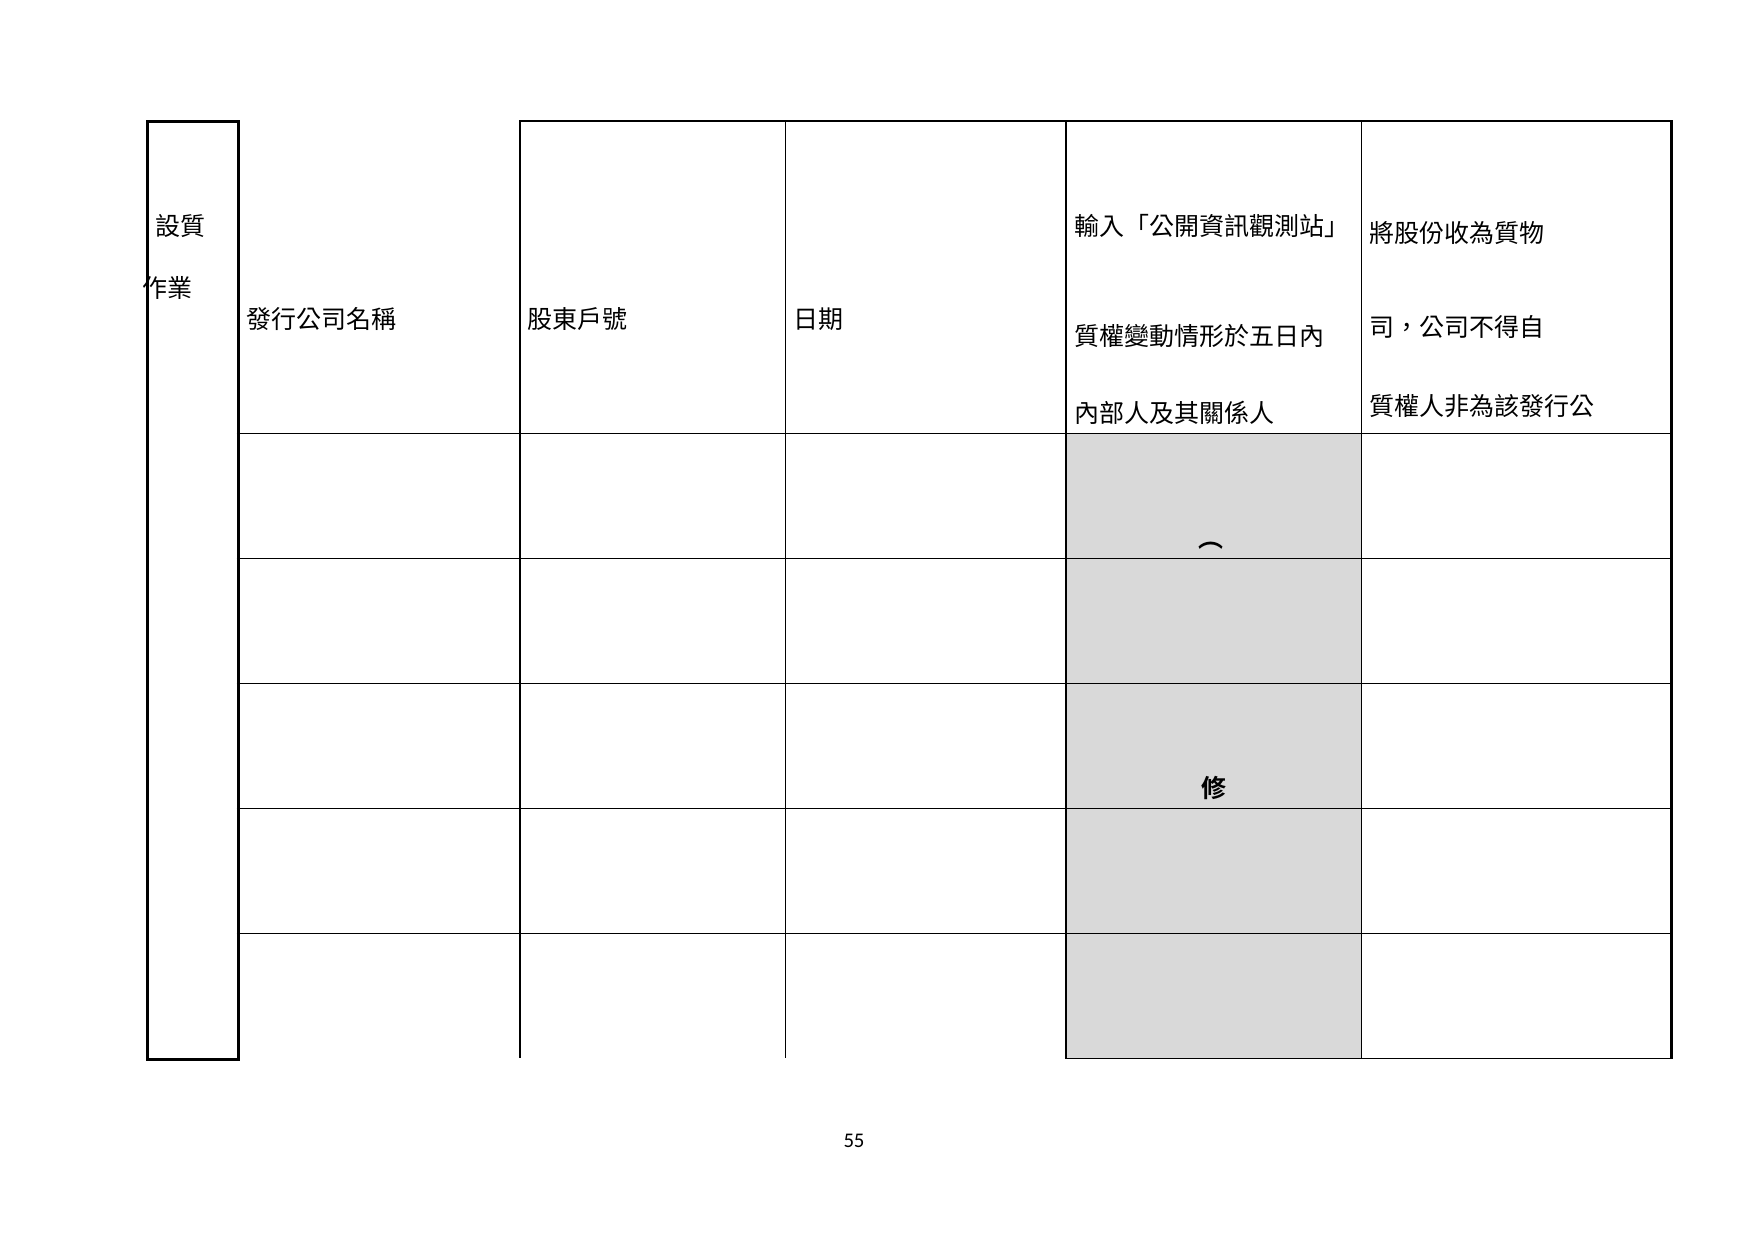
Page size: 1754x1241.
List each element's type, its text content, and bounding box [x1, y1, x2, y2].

table_cell [240, 809, 519, 933]
table_cell [786, 684, 1065, 808]
table_cell [786, 559, 1065, 683]
table_cell 發行公司名稱 [240, 120, 519, 433]
table_cell [1067, 559, 1361, 683]
table_cell ︵ [1067, 434, 1361, 558]
table_cell [240, 684, 519, 808]
table_cell [521, 684, 785, 808]
table_cell [521, 559, 785, 683]
table_cell [1362, 434, 1670, 558]
table_cell 股東戶號 [521, 122, 785, 433]
table_cell 輸入「公開資訊觀測站」 質權變動情形於五日內 內部人及其關係人 [1067, 122, 1361, 433]
table_cell [240, 559, 519, 683]
table_cell 日期 [786, 122, 1065, 433]
table_cell [1362, 684, 1670, 808]
table_cell [786, 809, 1065, 933]
table_cell [240, 934, 519, 1058]
table_cell [1362, 559, 1670, 683]
table_cell [1362, 809, 1670, 933]
table_cell [786, 434, 1065, 558]
table_cell [521, 934, 785, 1058]
table_cell [1067, 934, 1361, 1058]
table_cell 將股份收為質物 司，公司不得自 質權人非為該發行公 [1362, 122, 1670, 433]
table_cell [240, 434, 519, 558]
table_cell [521, 434, 785, 558]
table_cell 修 [1067, 684, 1361, 808]
table_header 設質作業 [149, 123, 237, 1058]
table_cell [521, 809, 785, 933]
table_cell [1362, 934, 1670, 1058]
table_cell [1067, 809, 1361, 933]
table_cell [786, 934, 1065, 1058]
